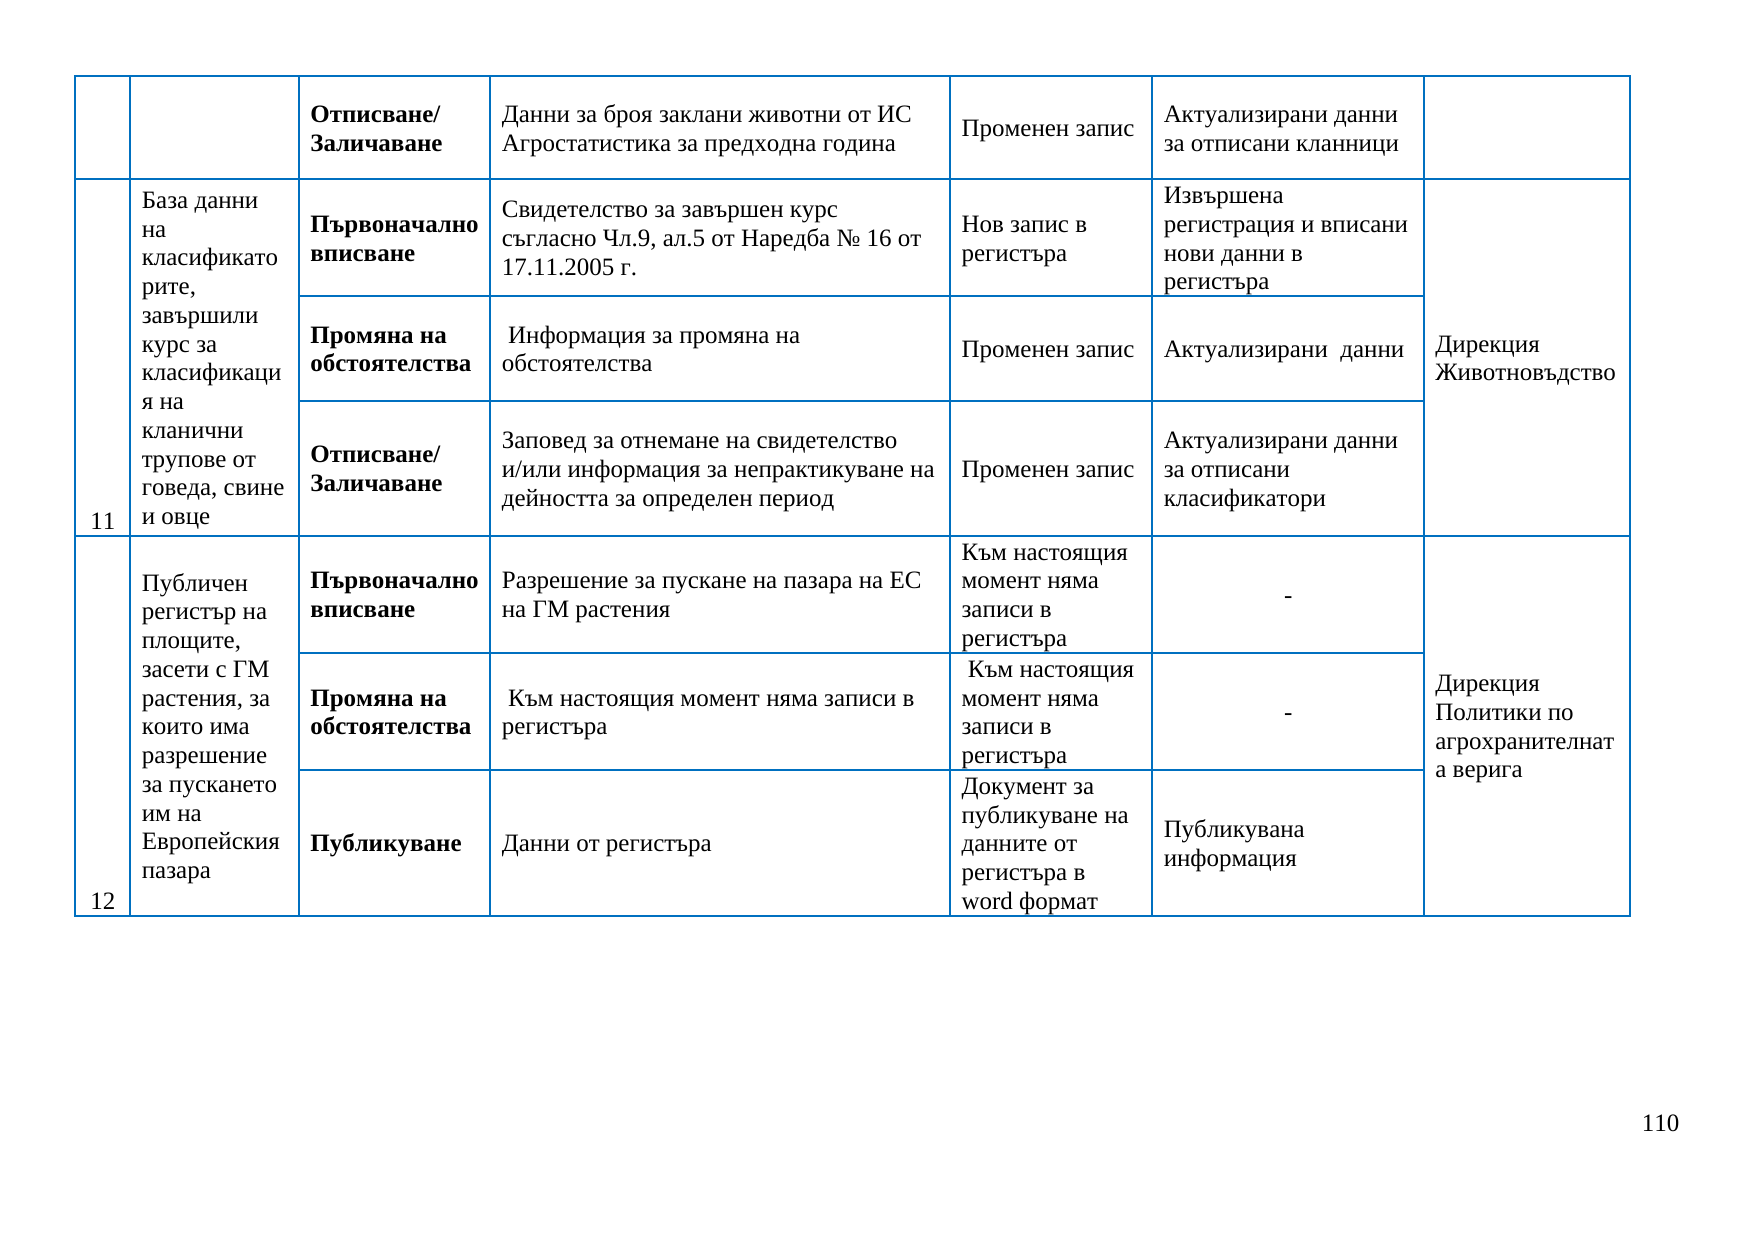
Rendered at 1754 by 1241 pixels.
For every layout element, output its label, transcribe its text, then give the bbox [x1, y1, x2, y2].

table_cell Променен запис [951, 297, 1151, 400]
table_cell Актуализирани данни за отписани класификатори [1153, 402, 1423, 535]
table_cell [76, 77, 129, 178]
table_cell - [1153, 654, 1423, 769]
table_cell 12 [76, 537, 129, 915]
table_cell Свидетелство за завършен курс съгласно Чл.9, ал.5 от Наредба № 16 от 17.11.2005 г. [491, 180, 949, 295]
table_cell База данни на класификаторите, завършили курс за класификация на кланични трупове от говеда, свине и овце [131, 180, 298, 535]
table_cell Актуализирани данни [1153, 297, 1423, 400]
table_cell [1425, 77, 1629, 178]
table_cell Променен запис [951, 77, 1151, 178]
table_cell Първоначално вписване [300, 537, 489, 652]
table_cell 11 [76, 180, 129, 535]
table_cell Разрешение за пускане на пазара на ЕС на ГМ растения [491, 537, 949, 652]
table_cell Данни за броя заклани животни от ИС Агростатистика за предходна година [491, 77, 949, 178]
table_cell Променен запис [951, 402, 1151, 535]
table_cell Публичен регистър на площите, засети с ГМ растения, за които има разрешение за пускането им на Европейския пазара [131, 537, 298, 915]
table_cell Публикуване [300, 771, 489, 915]
table_cell Отписване/ Заличаване [300, 77, 489, 178]
table_cell Данни от регистъра [491, 771, 949, 915]
table_cell Заповед за отнемане на свидетелство и/или информация за непрактикуване на дейността за определен период [491, 402, 949, 535]
table_cell Информация за промяна на обстоятелства [491, 297, 949, 400]
table_cell Дирекция Политики по агрохранителната верига [1425, 537, 1629, 915]
table_cell Първоначално вписване [300, 180, 489, 295]
table_cell Нов запис в регистъра [951, 180, 1151, 295]
table_cell Промяна на обстоятелства [300, 654, 489, 769]
table_cell Промяна на обстоятелства [300, 297, 489, 400]
table_cell Към настоящия момент няма записи в регистъра [951, 654, 1151, 769]
table_cell Към настоящия момент няма записи в регистъра [491, 654, 949, 769]
table_cell Актуализирани данни за отписани кланници [1153, 77, 1423, 178]
table_cell Извършена регистрация и вписани нови данни в регистъра [1153, 180, 1423, 295]
table_cell Документ за публикуване на данните от регистъра в word формат [951, 771, 1151, 915]
table_cell Отписване/ Заличаване [300, 402, 489, 535]
table_cell Към настоящия момент няма записи в регистъра [951, 537, 1151, 652]
table_cell - [1153, 537, 1423, 652]
table_cell [131, 77, 298, 178]
table_cell Дирекция Животновъдство [1425, 180, 1629, 535]
table_cell Публикувана информация [1153, 771, 1423, 915]
